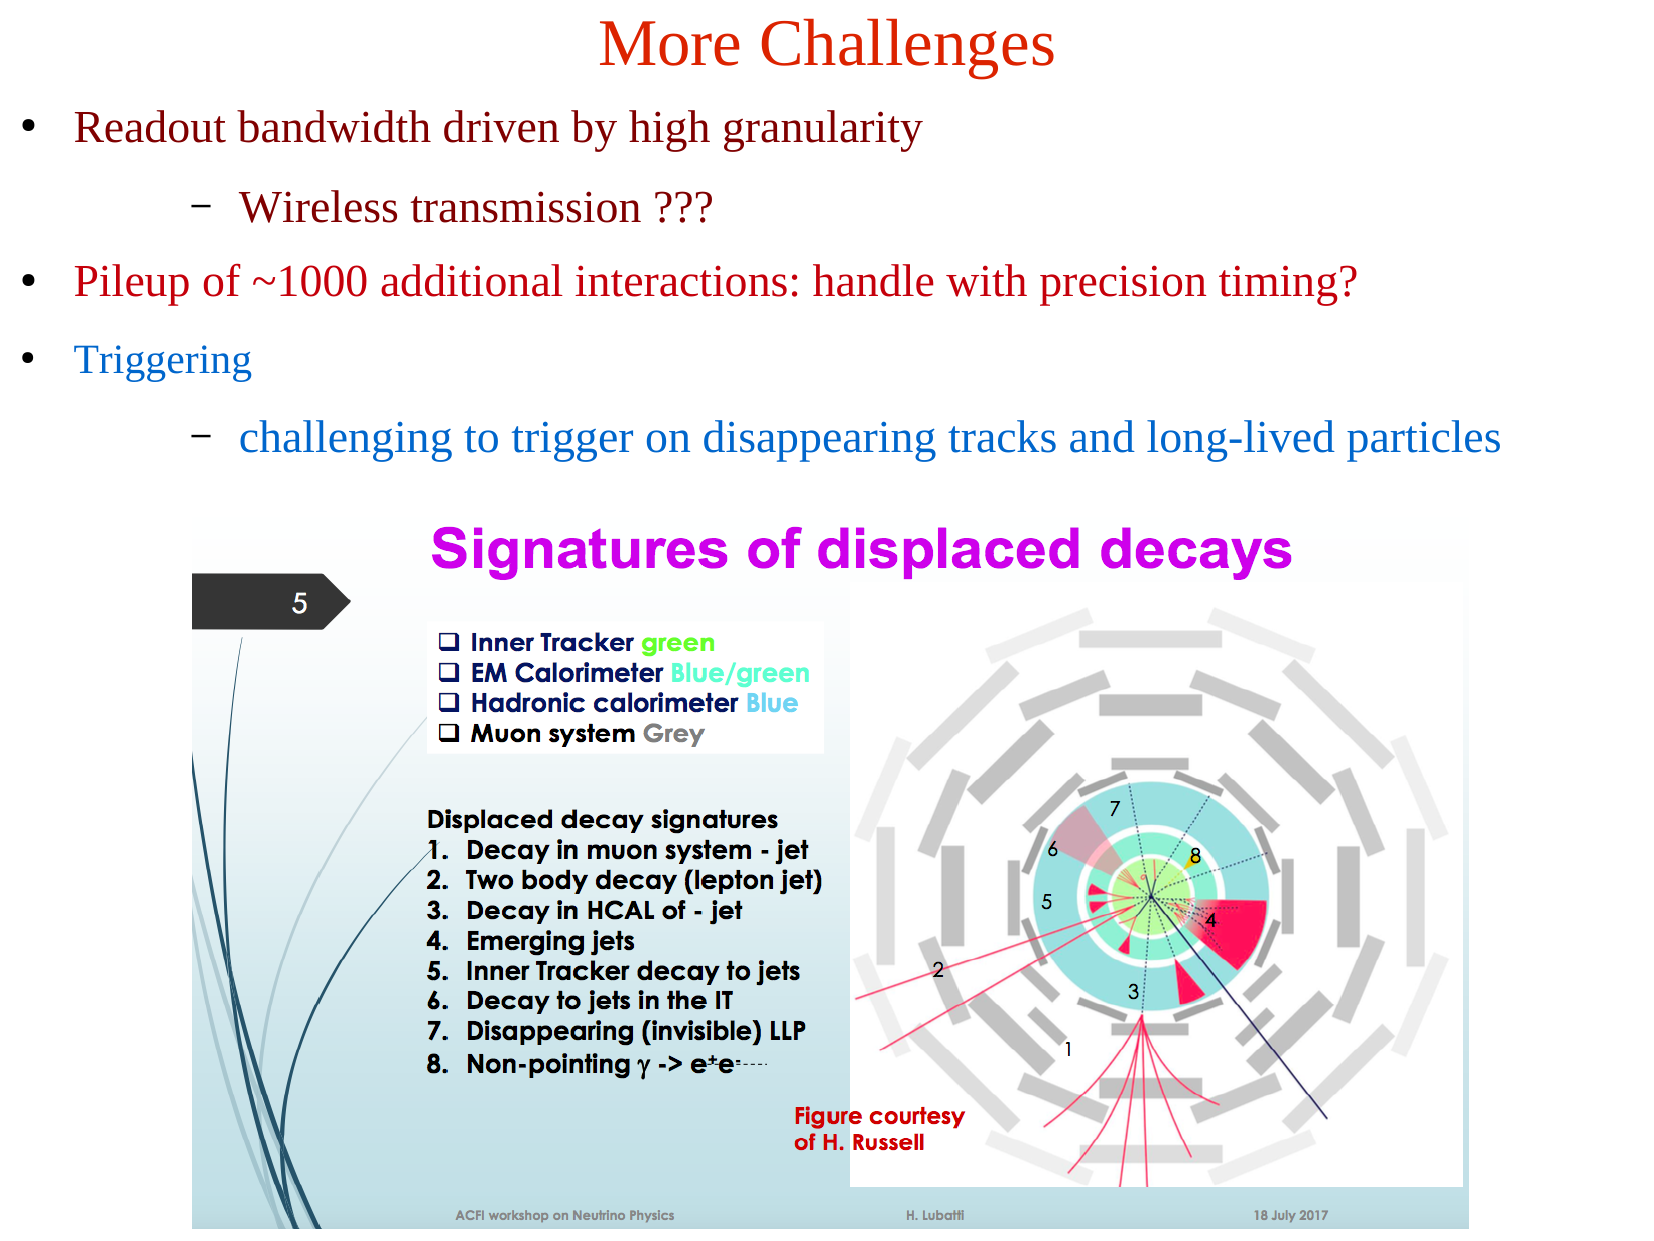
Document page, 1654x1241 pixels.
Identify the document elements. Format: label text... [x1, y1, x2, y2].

picture [192, 510, 1469, 1229]
title More Challenges [121, 0, 1534, 101]
list Readout bandwidth driven by high granularity Wireless transmission ??? Pileup of ~1000 additional interactions: handle with precision timing? Triggering challenging to trigger on disappearing tracks and long-lived particles [2, 101, 1648, 1208]
